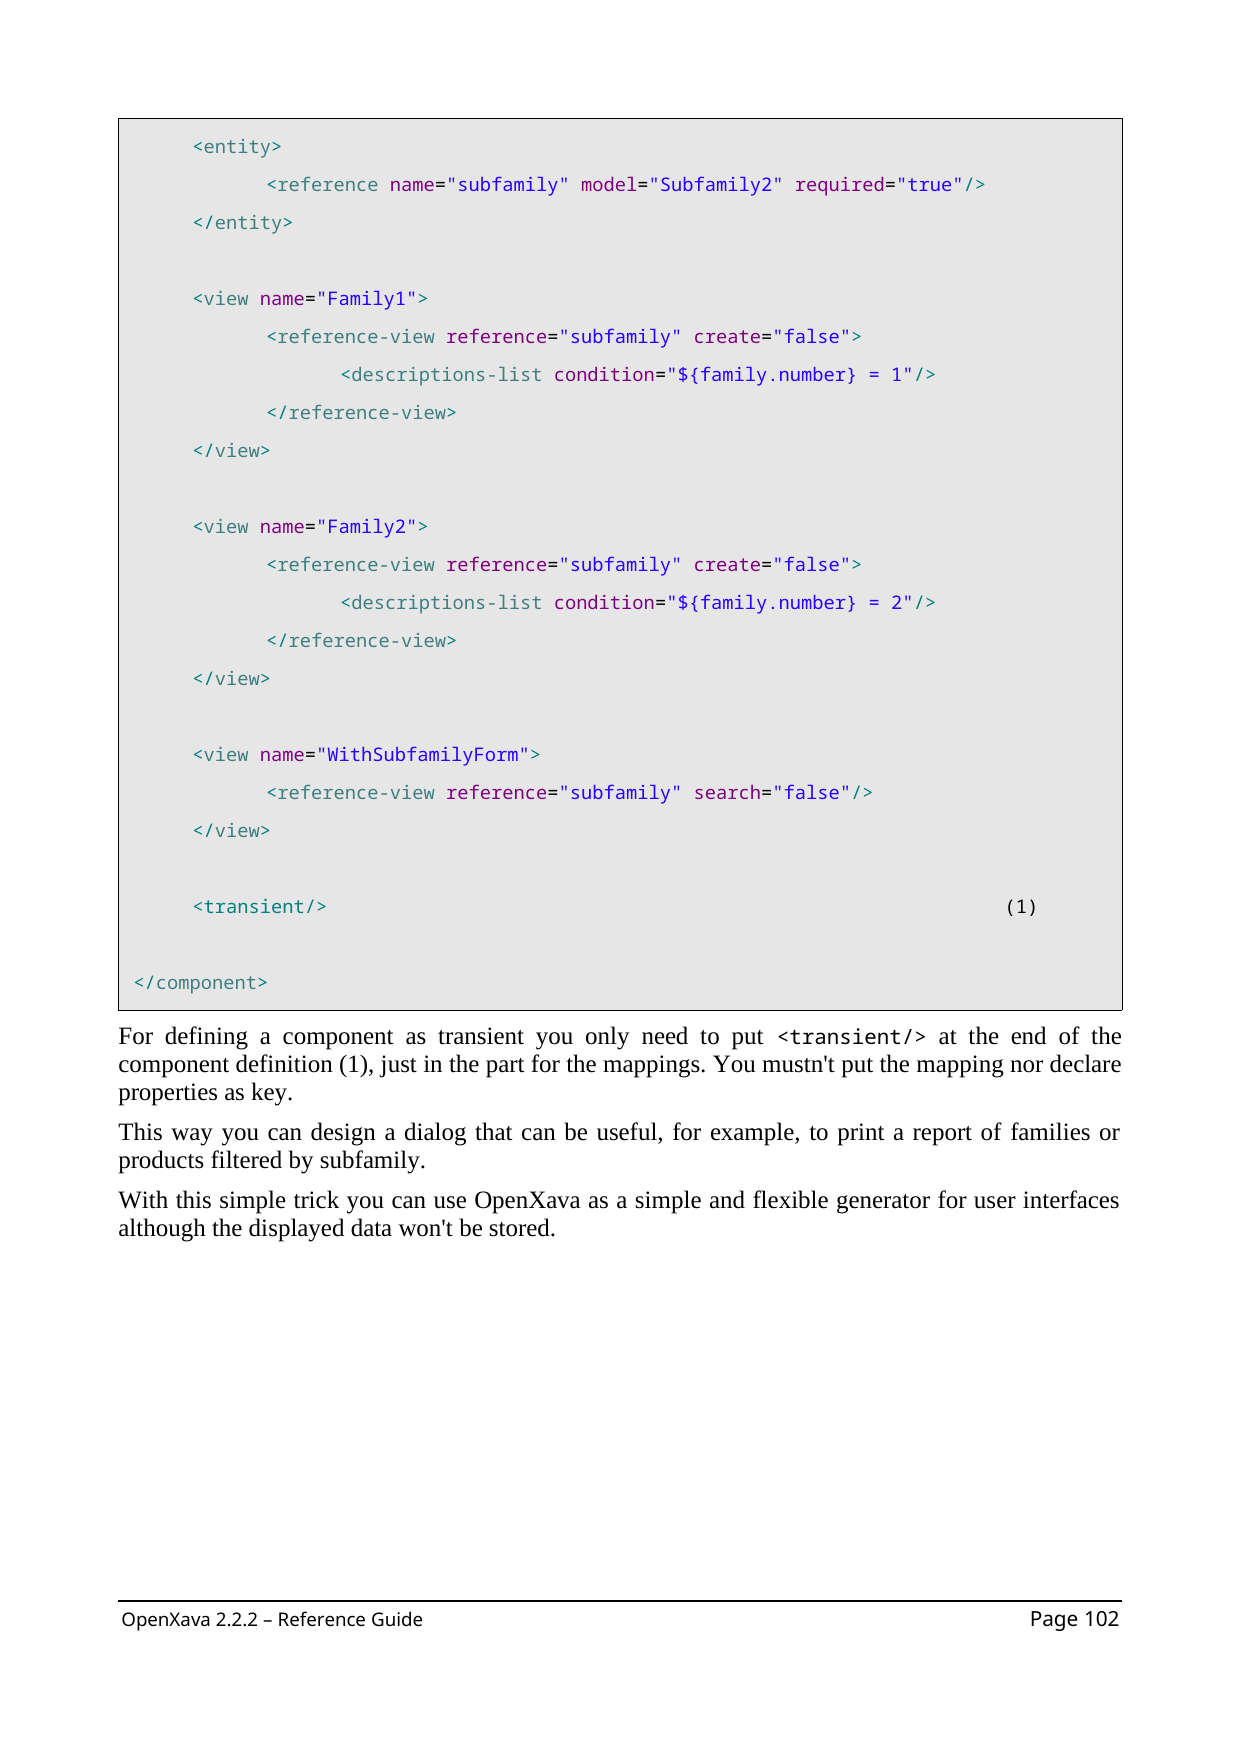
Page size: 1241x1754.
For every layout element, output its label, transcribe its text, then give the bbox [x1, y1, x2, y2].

text <transient/> (1) [119, 878, 1122, 917]
text <reference-view reference="subfamily" create="false"> [119, 308, 1122, 346]
text For defining a component as transient you only need to put <transient/> at the end of the component definition (1), just in the part for the mappings. You mustn't put the mapping nor declare properties as key. [118, 1022, 1122, 1106]
text <view name="Family2"> [119, 498, 1122, 536]
text </component> [119, 954, 1122, 1010]
text <view name="WithSubfamilyForm"> [119, 726, 1122, 764]
text </view> [119, 650, 1122, 688]
text <descriptions-list condition="${family.number} = 1"/> [119, 346, 1122, 384]
text <view name="Family1"> [119, 270, 1122, 308]
text <reference name="subfamily" model="Subfamily2" required="true"/> [119, 156, 1122, 194]
text <reference-view reference="subfamily" search="false"/> [119, 764, 1122, 802]
text With this simple trick you can use OpenXava as a simple and flexible generator for user interfaces although the displayed data won't be stored. [118, 1186, 1122, 1242]
text </view> [119, 422, 1122, 460]
text </reference-view> [119, 384, 1122, 422]
text </entity> [119, 194, 1122, 232]
text </view> [119, 802, 1122, 841]
text <descriptions-list condition="${family.number} = 2"/> [119, 574, 1122, 612]
text <entity> [119, 119, 1122, 156]
text </reference-view> [119, 612, 1122, 650]
text This way you can design a dialog that can be useful, for example, to print a report of families or products filtered by subfamily. [118, 1118, 1122, 1174]
text <reference-view reference="subfamily" create="false"> [119, 536, 1122, 574]
